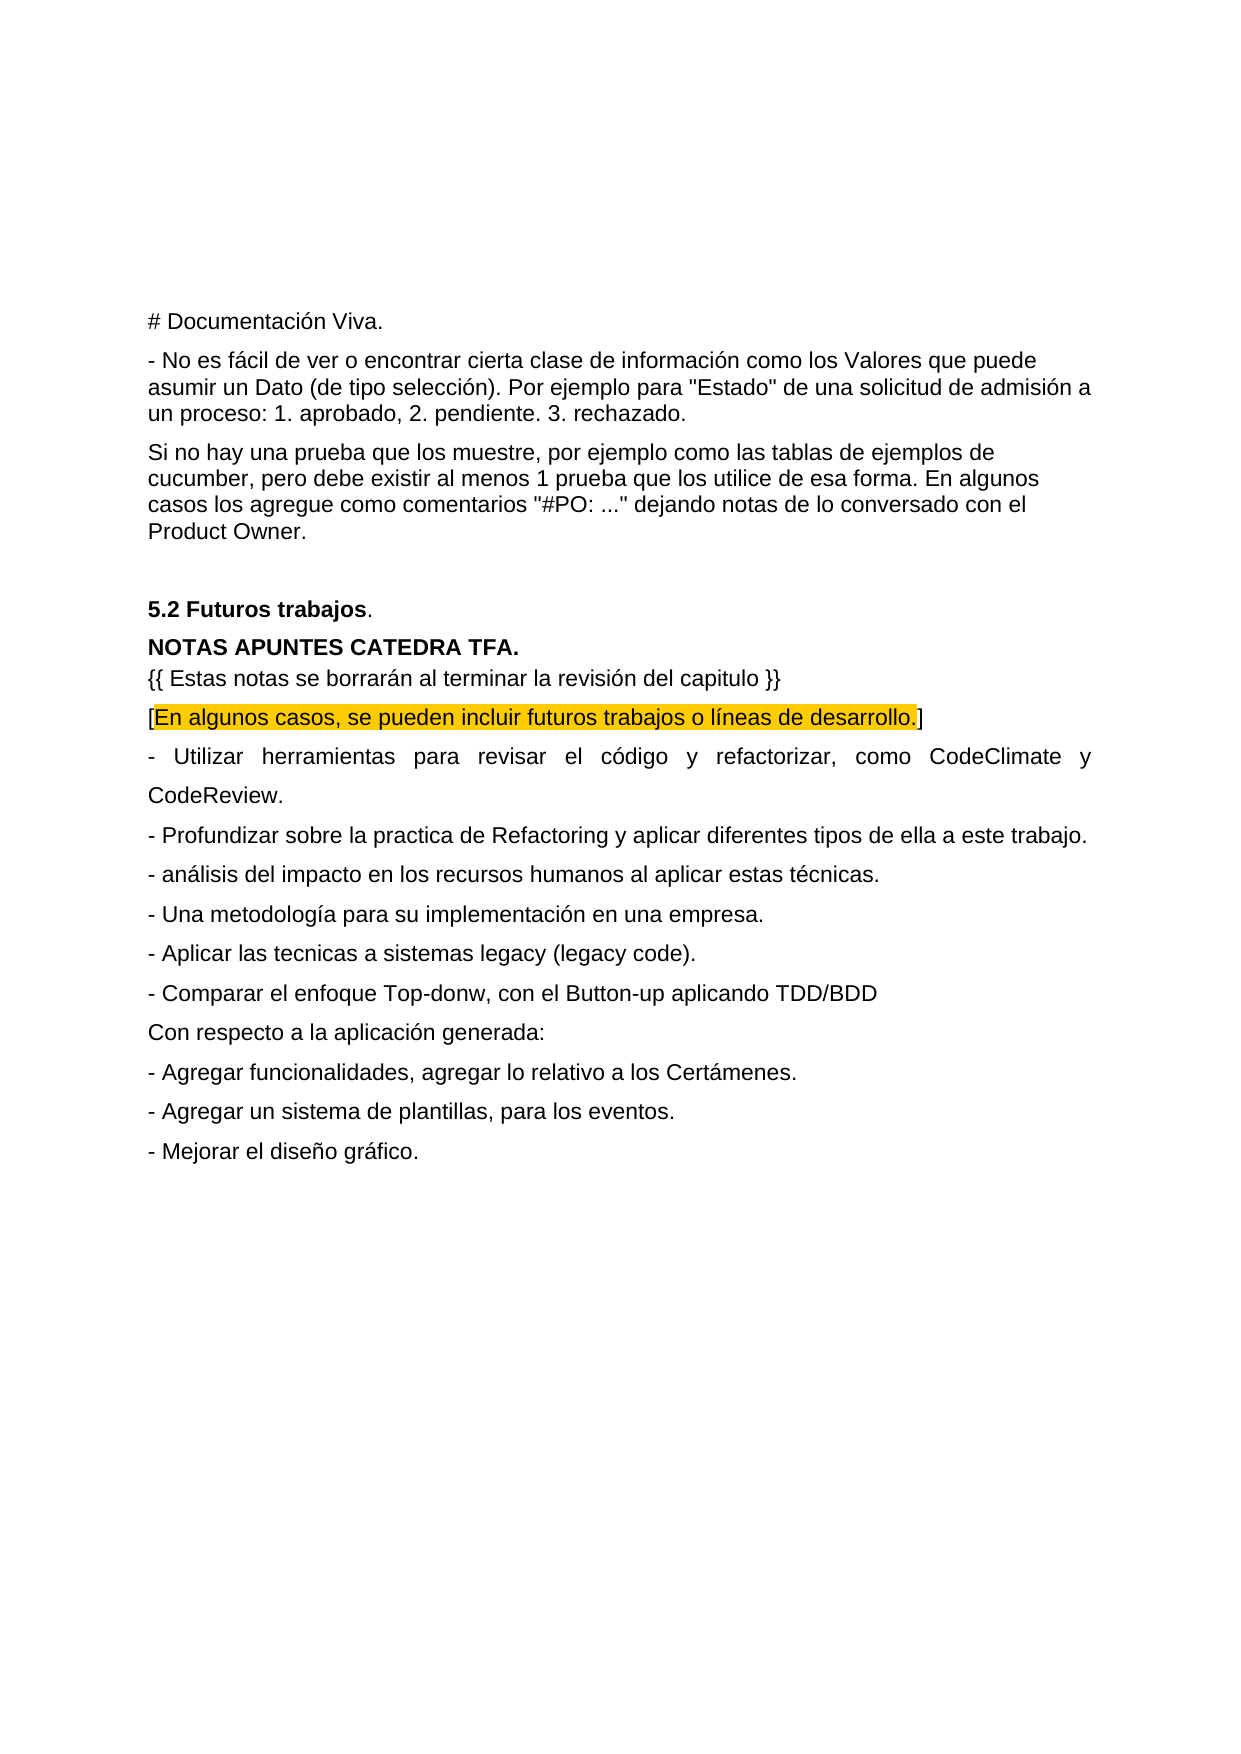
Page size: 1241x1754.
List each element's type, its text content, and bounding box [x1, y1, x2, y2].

text [En algunos casos, se pueden incluir futuros trabajos o líneas de desarrollo.] [148, 704, 1093, 730]
text Con respecto a la aplicación generada: [148, 1019, 1093, 1046]
text - Profundizar sobre la practica de Refactoring y aplicar diferentes tipos de ella a este trabajo. [148, 822, 1093, 848]
text NOTAS APUNTES CATEDRA TFA. [148, 634, 1093, 661]
text {{ Estas notas se borrarán al terminar la revisión del capitulo }} [148, 664, 1093, 691]
text Si no hay una prueba que los muestre, por ejemplo como las tablas de ejemplos de cucumber, pero debe existir al menos 1 prueba que los utilice de esa forma. En algunos casos los agregue como comentarios "#PO: ..." dejando notas de lo conversado con el Product Owner. [148, 439, 1093, 544]
text - Comparar el enfoque Top-donw, con el Button-up aplicando TDD/BDD [148, 980, 1093, 1006]
text # Documentación Viva. [148, 308, 1093, 335]
text - análisis del impacto en los recursos humanos al aplicar estas técnicas. [148, 861, 1093, 888]
text - No es fácil de ver o encontrar cierta clase de información como los Valores que puede asumir un Dato (de tipo selección). Por ejemplo para "Estado" de una solicitud de admisión a un proceso: 1. aprobado, 2. pendiente. 3. rechazado. [148, 347, 1093, 426]
text - Agregar un sistema de plantillas, para los eventos. [148, 1098, 1093, 1124]
text - Utilizar herramientas para revisar el código y refactorizar, como CodeClimate y CodeReview. [148, 743, 1093, 809]
text - Agregar funcionalidades, agregar lo relativo a los Certámenes. [148, 1059, 1093, 1085]
text - Una metodología para su implementación en una empresa. [148, 901, 1093, 927]
text - Aplicar las tecnicas a sistemas legacy (legacy code). [148, 940, 1093, 967]
text 5.2 Futuros trabajos. [148, 596, 1093, 622]
text - Mejorar el diseño gráfico. [148, 1138, 1093, 1164]
